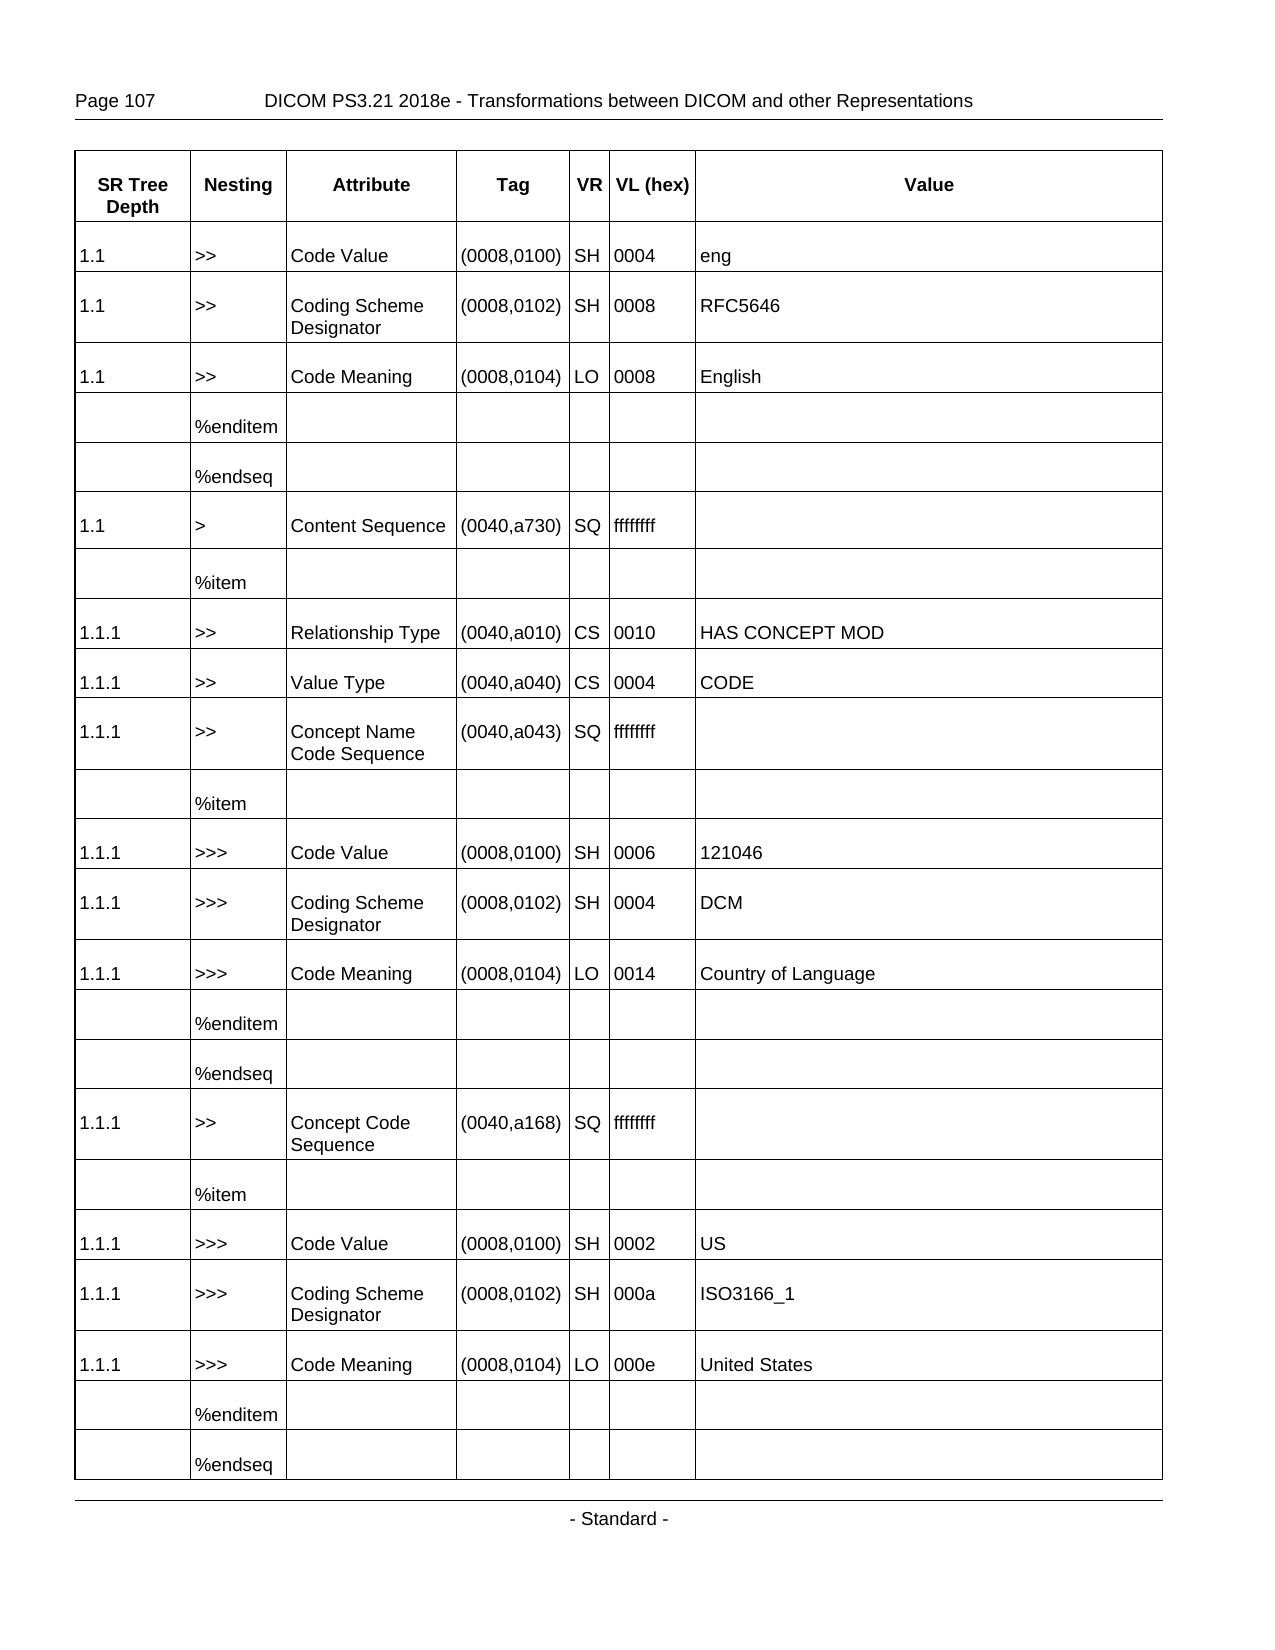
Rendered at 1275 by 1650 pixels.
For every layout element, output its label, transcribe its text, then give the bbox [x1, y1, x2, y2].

table_cell Code Meaning [287, 940, 456, 989]
table_cell Value Type [287, 649, 456, 697]
table_cell ffffffff [610, 698, 695, 768]
table_cell >> [191, 649, 286, 697]
table_cell [287, 1160, 456, 1209]
table_cell [457, 1160, 569, 1209]
table_cell [287, 1040, 456, 1088]
table_cell 1.1.1 [76, 1260, 190, 1330]
table_cell %enditem [191, 393, 286, 442]
table_cell United States [696, 1331, 1162, 1380]
table_cell Concept Code Sequence [287, 1089, 456, 1159]
table_cell English [696, 343, 1162, 392]
table_cell 1.1 [76, 222, 190, 271]
table_cell SQ [570, 698, 609, 768]
table_cell [570, 990, 609, 1038]
table_cell [570, 1040, 609, 1088]
table_cell 1.1 [76, 343, 190, 392]
table_header SR Tree Depth [76, 151, 190, 221]
table_cell [696, 990, 1162, 1038]
table_cell (0008,0104) [457, 1331, 569, 1380]
table_cell > [191, 492, 286, 548]
table_cell [287, 1430, 456, 1479]
table_cell %item [191, 770, 286, 818]
table_cell [76, 1040, 190, 1088]
table_cell 0004 [610, 649, 695, 697]
table_cell [610, 443, 695, 491]
table_cell 0014 [610, 940, 695, 989]
table_cell (0008,0100) [457, 1210, 569, 1259]
table_cell 1.1.1 [76, 819, 190, 868]
table_cell Coding Scheme Designator [287, 869, 456, 939]
table_cell [696, 1160, 1162, 1209]
table_cell CS [570, 599, 609, 647]
table_cell [457, 393, 569, 442]
table_cell (0008,0102) [457, 1260, 569, 1330]
table_cell Coding Scheme Designator [287, 1260, 456, 1330]
table_cell 1.1 [76, 492, 190, 548]
table_cell SH [570, 1260, 609, 1330]
table_cell 1.1.1 [76, 940, 190, 989]
table_cell [287, 990, 456, 1038]
table_cell [570, 1381, 609, 1429]
table_cell [610, 549, 695, 598]
table_cell 1.1.1 [76, 1331, 190, 1380]
table_cell [696, 393, 1162, 442]
table_cell 1.1.1 [76, 1210, 190, 1259]
table_cell (0008,0100) [457, 819, 569, 868]
table_cell [287, 549, 456, 598]
table_cell [457, 443, 569, 491]
table_cell >>> [191, 1210, 286, 1259]
table_cell Relationship Type [287, 599, 456, 647]
table_cell Coding Scheme Designator [287, 272, 456, 342]
table_cell >>> [191, 940, 286, 989]
table_cell [696, 492, 1162, 548]
table_header VR [570, 151, 609, 221]
table_cell [696, 770, 1162, 818]
table_cell 0002 [610, 1210, 695, 1259]
table_cell %endseq [191, 1040, 286, 1088]
table_cell US [696, 1210, 1162, 1259]
table_cell [76, 1430, 190, 1479]
table_cell %endseq [191, 443, 286, 491]
table_cell >>> [191, 1331, 286, 1380]
table_cell (0040,a730) [457, 492, 569, 548]
table_cell %enditem [191, 990, 286, 1038]
table_cell [76, 443, 190, 491]
table_cell %item [191, 549, 286, 598]
table_cell [76, 549, 190, 598]
table_cell 000e [610, 1331, 695, 1380]
table_cell Concept Name Code Sequence [287, 698, 456, 768]
table_cell >> [191, 599, 286, 647]
table_cell CS [570, 649, 609, 697]
table_cell Code Value [287, 1210, 456, 1259]
table_cell 0010 [610, 599, 695, 647]
table_cell SQ [570, 1089, 609, 1159]
table_cell [76, 393, 190, 442]
table_cell >>> [191, 869, 286, 939]
table_cell [457, 549, 569, 598]
table_cell Code Value [287, 819, 456, 868]
table_cell [696, 698, 1162, 768]
table_cell [610, 1160, 695, 1209]
table_cell 1.1.1 [76, 599, 190, 647]
table_cell 0006 [610, 819, 695, 868]
table_cell SH [570, 1210, 609, 1259]
table_cell [287, 393, 456, 442]
table_cell 1.1.1 [76, 649, 190, 697]
table_cell >> [191, 1089, 286, 1159]
table_cell DCM [696, 869, 1162, 939]
table_cell (0040,a043) [457, 698, 569, 768]
table_cell 1.1.1 [76, 698, 190, 768]
table_cell [457, 990, 569, 1038]
table_cell 0004 [610, 222, 695, 271]
table_cell >> [191, 698, 286, 768]
table_header VL (hex) [610, 151, 695, 221]
table_cell 1.1.1 [76, 869, 190, 939]
table_cell [457, 1381, 569, 1429]
table_cell [610, 393, 695, 442]
table_cell [457, 770, 569, 818]
table_cell 0008 [610, 272, 695, 342]
table_cell (0008,0104) [457, 940, 569, 989]
table_header Value [696, 151, 1162, 221]
table_cell CODE [696, 649, 1162, 697]
table_cell [610, 990, 695, 1038]
table_cell ffffffff [610, 1089, 695, 1159]
table_cell eng [696, 222, 1162, 271]
table_header Tag [457, 151, 569, 221]
table_cell >>> [191, 819, 286, 868]
table_cell [696, 1381, 1162, 1429]
table_cell 000a [610, 1260, 695, 1330]
table_cell ISO3166_1 [696, 1260, 1162, 1330]
table_cell [610, 1040, 695, 1088]
table_cell [287, 770, 456, 818]
table_cell [570, 1160, 609, 1209]
table_cell [570, 1430, 609, 1479]
table_cell [696, 1040, 1162, 1088]
table_cell ffffffff [610, 492, 695, 548]
table_cell [696, 443, 1162, 491]
table_cell [287, 1381, 456, 1429]
table_cell [457, 1040, 569, 1088]
table_cell [696, 549, 1162, 598]
table_cell [696, 1430, 1162, 1479]
table_cell Code Meaning [287, 1331, 456, 1380]
table_cell 121046 [696, 819, 1162, 868]
table_cell [610, 1430, 695, 1479]
table_cell (0008,0100) [457, 222, 569, 271]
table_cell >>> [191, 1260, 286, 1330]
table_cell SH [570, 222, 609, 271]
table_cell >> [191, 272, 286, 342]
table_cell [287, 443, 456, 491]
table_header Attribute [287, 151, 456, 221]
table_cell [76, 1381, 190, 1429]
table_cell >> [191, 222, 286, 271]
table_cell Code Value [287, 222, 456, 271]
table_cell (0008,0102) [457, 869, 569, 939]
table_cell (0008,0104) [457, 343, 569, 392]
table_cell %enditem [191, 1381, 286, 1429]
table_cell SQ [570, 492, 609, 548]
table_cell 0004 [610, 869, 695, 939]
table_cell Code Meaning [287, 343, 456, 392]
table_cell [610, 1381, 695, 1429]
table_cell [696, 1089, 1162, 1159]
table_cell >> [191, 343, 286, 392]
table_cell %item [191, 1160, 286, 1209]
table_cell (0040,a010) [457, 599, 569, 647]
table_cell [570, 549, 609, 598]
table_cell [76, 770, 190, 818]
table_cell 0008 [610, 343, 695, 392]
table_cell [570, 443, 609, 491]
table_cell SH [570, 272, 609, 342]
table_cell [610, 770, 695, 818]
table_cell 1.1.1 [76, 1089, 190, 1159]
table_cell [76, 1160, 190, 1209]
table_cell SH [570, 869, 609, 939]
table_cell 1.1 [76, 272, 190, 342]
table_cell [570, 770, 609, 818]
table_cell SH [570, 819, 609, 868]
table_cell %endseq [191, 1430, 286, 1479]
table_header Nesting [191, 151, 286, 221]
table_cell LO [570, 1331, 609, 1380]
table_cell HAS CONCEPT MOD [696, 599, 1162, 647]
table_cell (0040,a168) [457, 1089, 569, 1159]
table_cell (0040,a040) [457, 649, 569, 697]
table_cell RFC5646 [696, 272, 1162, 342]
table_cell Country of Language [696, 940, 1162, 989]
table_cell LO [570, 343, 609, 392]
table_cell [570, 393, 609, 442]
table_cell LO [570, 940, 609, 989]
table_cell (0008,0102) [457, 272, 569, 342]
table_cell [457, 1430, 569, 1479]
table_cell Content Sequence [287, 492, 456, 548]
table_cell [76, 990, 190, 1038]
